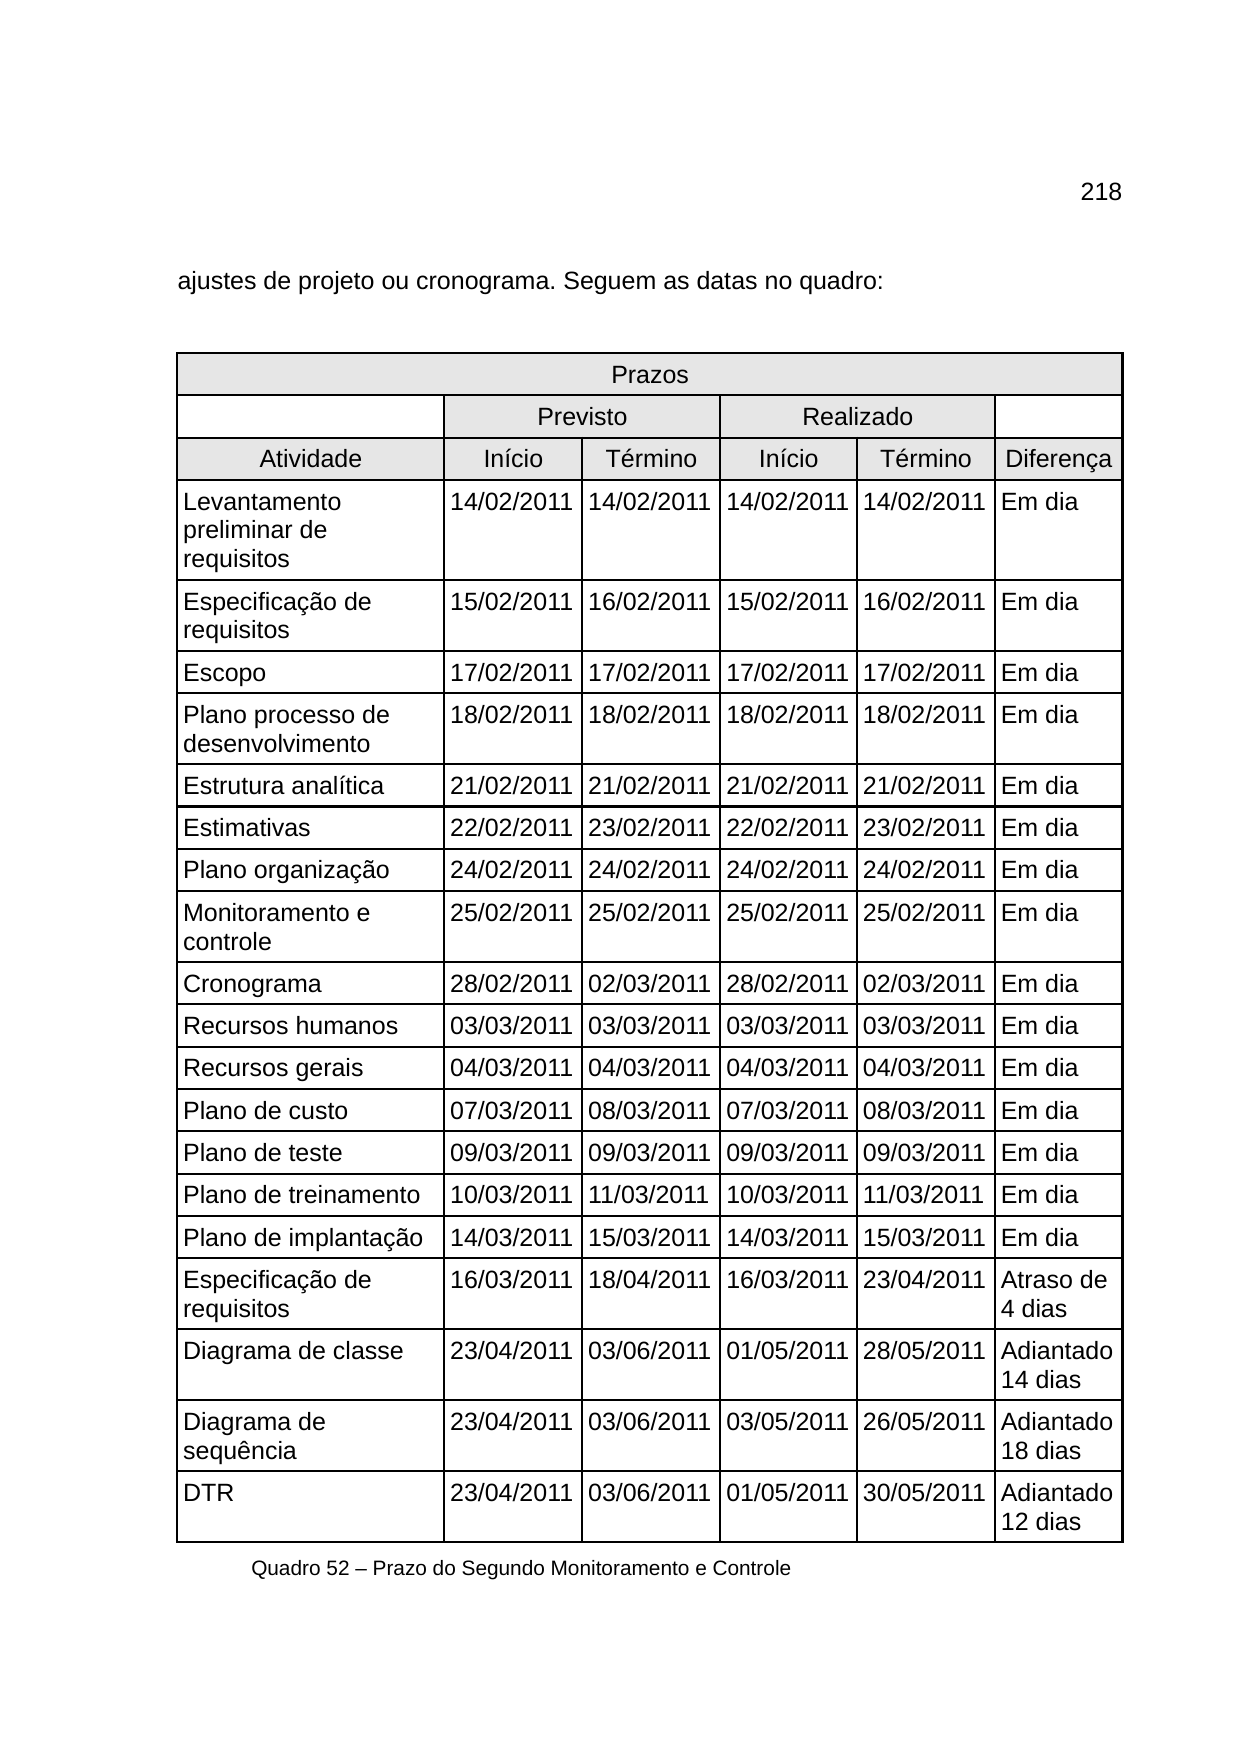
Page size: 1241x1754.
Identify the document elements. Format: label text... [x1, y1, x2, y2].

table_cell Atividade [178, 439, 443, 479]
table_cell 14/03/2011 [445, 1217, 581, 1257]
table_cell 18/04/2011 [583, 1259, 719, 1328]
table_cell 14/02/2011 [583, 481, 719, 579]
table_cell 14/03/2011 [721, 1217, 856, 1257]
table_cell Início [445, 439, 581, 479]
table_cell Estimativas [178, 808, 443, 848]
table_cell 25/02/2011 [721, 892, 856, 961]
table_cell 02/03/2011 [858, 963, 994, 1003]
table_cell 23/04/2011 [858, 1259, 994, 1328]
table_cell 16/03/2011 [721, 1259, 856, 1328]
table_cell Término [858, 439, 994, 479]
table_cell Em dia [996, 765, 1121, 805]
table_cell 16/02/2011 [858, 581, 994, 650]
table_cell 23/04/2011 [445, 1401, 581, 1470]
table_cell 03/06/2011 [583, 1330, 719, 1399]
table_cell 28/02/2011 [445, 963, 581, 1003]
table_cell 21/02/2011 [721, 765, 856, 805]
table_cell 23/04/2011 [445, 1330, 581, 1399]
table_header Prazos [178, 354, 1121, 394]
table_cell 28/05/2011 [858, 1330, 994, 1399]
table_cell 17/02/2011 [583, 652, 719, 692]
table_cell 21/02/2011 [858, 765, 994, 805]
table_cell 15/02/2011 [445, 581, 581, 650]
table_cell 04/03/2011 [721, 1048, 856, 1088]
table_cell [178, 396, 443, 437]
table_cell 17/02/2011 [445, 652, 581, 692]
table_cell [996, 396, 1121, 437]
table_cell 03/03/2011 [583, 1005, 719, 1046]
table_cell 10/03/2011 [445, 1175, 581, 1215]
table_cell Adiantado 12 dias [996, 1472, 1121, 1541]
table_cell Em dia [996, 694, 1121, 763]
table_cell DTR [178, 1472, 443, 1541]
table_cell 25/02/2011 [445, 892, 581, 961]
table_cell 24/02/2011 [445, 850, 581, 890]
table_cell Cronograma [178, 963, 443, 1003]
table_cell 09/03/2011 [858, 1132, 994, 1172]
table_cell 04/03/2011 [583, 1048, 719, 1088]
table_cell Adiantado 14 dias [996, 1330, 1121, 1399]
table_cell 17/02/2011 [858, 652, 994, 692]
table_cell Realizado [721, 396, 994, 437]
table_cell 15/03/2011 [858, 1217, 994, 1257]
table_cell 23/02/2011 [583, 808, 719, 848]
table_cell 09/03/2011 [445, 1132, 581, 1172]
table_cell 04/03/2011 [858, 1048, 994, 1088]
table_cell Em dia [996, 892, 1121, 961]
table_cell Em dia [996, 581, 1121, 650]
table_cell Em dia [996, 850, 1121, 890]
table_cell 10/03/2011 [721, 1175, 856, 1215]
table_cell 18/02/2011 [721, 694, 856, 763]
table_cell Em dia [996, 808, 1121, 848]
table_cell Especificação de requisitos [178, 1259, 443, 1328]
table_cell 16/02/2011 [583, 581, 719, 650]
table_cell 14/02/2011 [445, 481, 581, 579]
table_cell 03/03/2011 [858, 1005, 994, 1046]
table_cell 03/06/2011 [583, 1472, 719, 1541]
table_cell 09/03/2011 [583, 1132, 719, 1172]
table_cell 23/04/2011 [445, 1472, 581, 1541]
table_cell Plano de implantação [178, 1217, 443, 1257]
table_cell Em dia [996, 1048, 1121, 1088]
table_cell 23/02/2011 [858, 808, 994, 848]
table_cell Plano de custo [178, 1090, 443, 1130]
table_cell 28/02/2011 [721, 963, 856, 1003]
table_cell 18/02/2011 [858, 694, 994, 763]
table_cell 25/02/2011 [583, 892, 719, 961]
table_cell 16/03/2011 [445, 1259, 581, 1328]
table_cell Adiantado 18 dias [996, 1401, 1121, 1470]
table_cell 11/03/2011 [583, 1175, 719, 1215]
table_cell Plano processo de desenvolvimento [178, 694, 443, 763]
table_cell 24/02/2011 [583, 850, 719, 890]
table_cell 08/03/2011 [858, 1090, 994, 1130]
table_cell Em dia [996, 1132, 1121, 1172]
table_cell Diagrama de classe [178, 1330, 443, 1399]
table_cell 25/02/2011 [858, 892, 994, 961]
table_cell Plano de teste [178, 1132, 443, 1172]
table_cell 11/03/2011 [858, 1175, 994, 1215]
table_cell Em dia [996, 652, 1121, 692]
table_cell 04/03/2011 [445, 1048, 581, 1088]
table_cell 03/05/2011 [721, 1401, 856, 1470]
table_cell Recursos humanos [178, 1005, 443, 1046]
table_cell 22/02/2011 [721, 808, 856, 848]
table_cell Término [583, 439, 719, 479]
table_cell Plano de treinamento [178, 1175, 443, 1215]
table_cell 17/02/2011 [721, 652, 856, 692]
table_cell Diferença [996, 439, 1121, 479]
table_cell Em dia [996, 1090, 1121, 1130]
table_cell Monitoramento e controle [178, 892, 443, 961]
table_cell 24/02/2011 [858, 850, 994, 890]
table_cell 21/02/2011 [445, 765, 581, 805]
table_cell Início [721, 439, 856, 479]
table_cell 01/05/2011 [721, 1330, 856, 1399]
table_cell 03/03/2011 [445, 1005, 581, 1046]
table_cell Levantamento preliminar de requisitos [178, 481, 443, 579]
table_cell 03/03/2011 [721, 1005, 856, 1046]
table_cell Em dia [996, 1175, 1121, 1215]
table_cell 24/02/2011 [721, 850, 856, 890]
table_cell Em dia [996, 1005, 1121, 1046]
table_cell 03/06/2011 [583, 1401, 719, 1470]
table_cell Previsto [445, 396, 719, 437]
text ajustes de projeto ou cronograma. Seguem as datas no quadro: [177, 266, 1122, 294]
table_cell 26/05/2011 [858, 1401, 994, 1470]
table_cell Atraso de 4 dias [996, 1259, 1121, 1328]
table_cell Em dia [996, 963, 1121, 1003]
table_cell 07/03/2011 [445, 1090, 581, 1130]
table_cell 02/03/2011 [583, 963, 719, 1003]
table_cell 18/02/2011 [583, 694, 719, 763]
table_cell Escopo [178, 652, 443, 692]
table_cell 14/02/2011 [858, 481, 994, 579]
table_cell Em dia [996, 1217, 1121, 1257]
table_cell 18/02/2011 [445, 694, 581, 763]
table_cell Plano organização [178, 850, 443, 890]
table_cell 15/03/2011 [583, 1217, 719, 1257]
table_cell 08/03/2011 [583, 1090, 719, 1130]
table_cell 15/02/2011 [721, 581, 856, 650]
table_cell Diagrama de sequência [178, 1401, 443, 1470]
table_cell Estrutura analítica [178, 765, 443, 805]
table_cell 09/03/2011 [721, 1132, 856, 1172]
table_cell 30/05/2011 [858, 1472, 994, 1541]
table_cell 14/02/2011 [721, 481, 856, 579]
table_cell 21/02/2011 [583, 765, 719, 805]
table_cell 22/02/2011 [445, 808, 581, 848]
table_cell Recursos gerais [178, 1048, 443, 1088]
table_cell 01/05/2011 [721, 1472, 856, 1541]
table_cell 07/03/2011 [721, 1090, 856, 1130]
table_cell Especificação de requisitos [178, 581, 443, 650]
text Quadro 52 – Prazo do Segundo Monitoramento e Controle [177, 1556, 1122, 1580]
table_cell Em dia [996, 481, 1121, 579]
